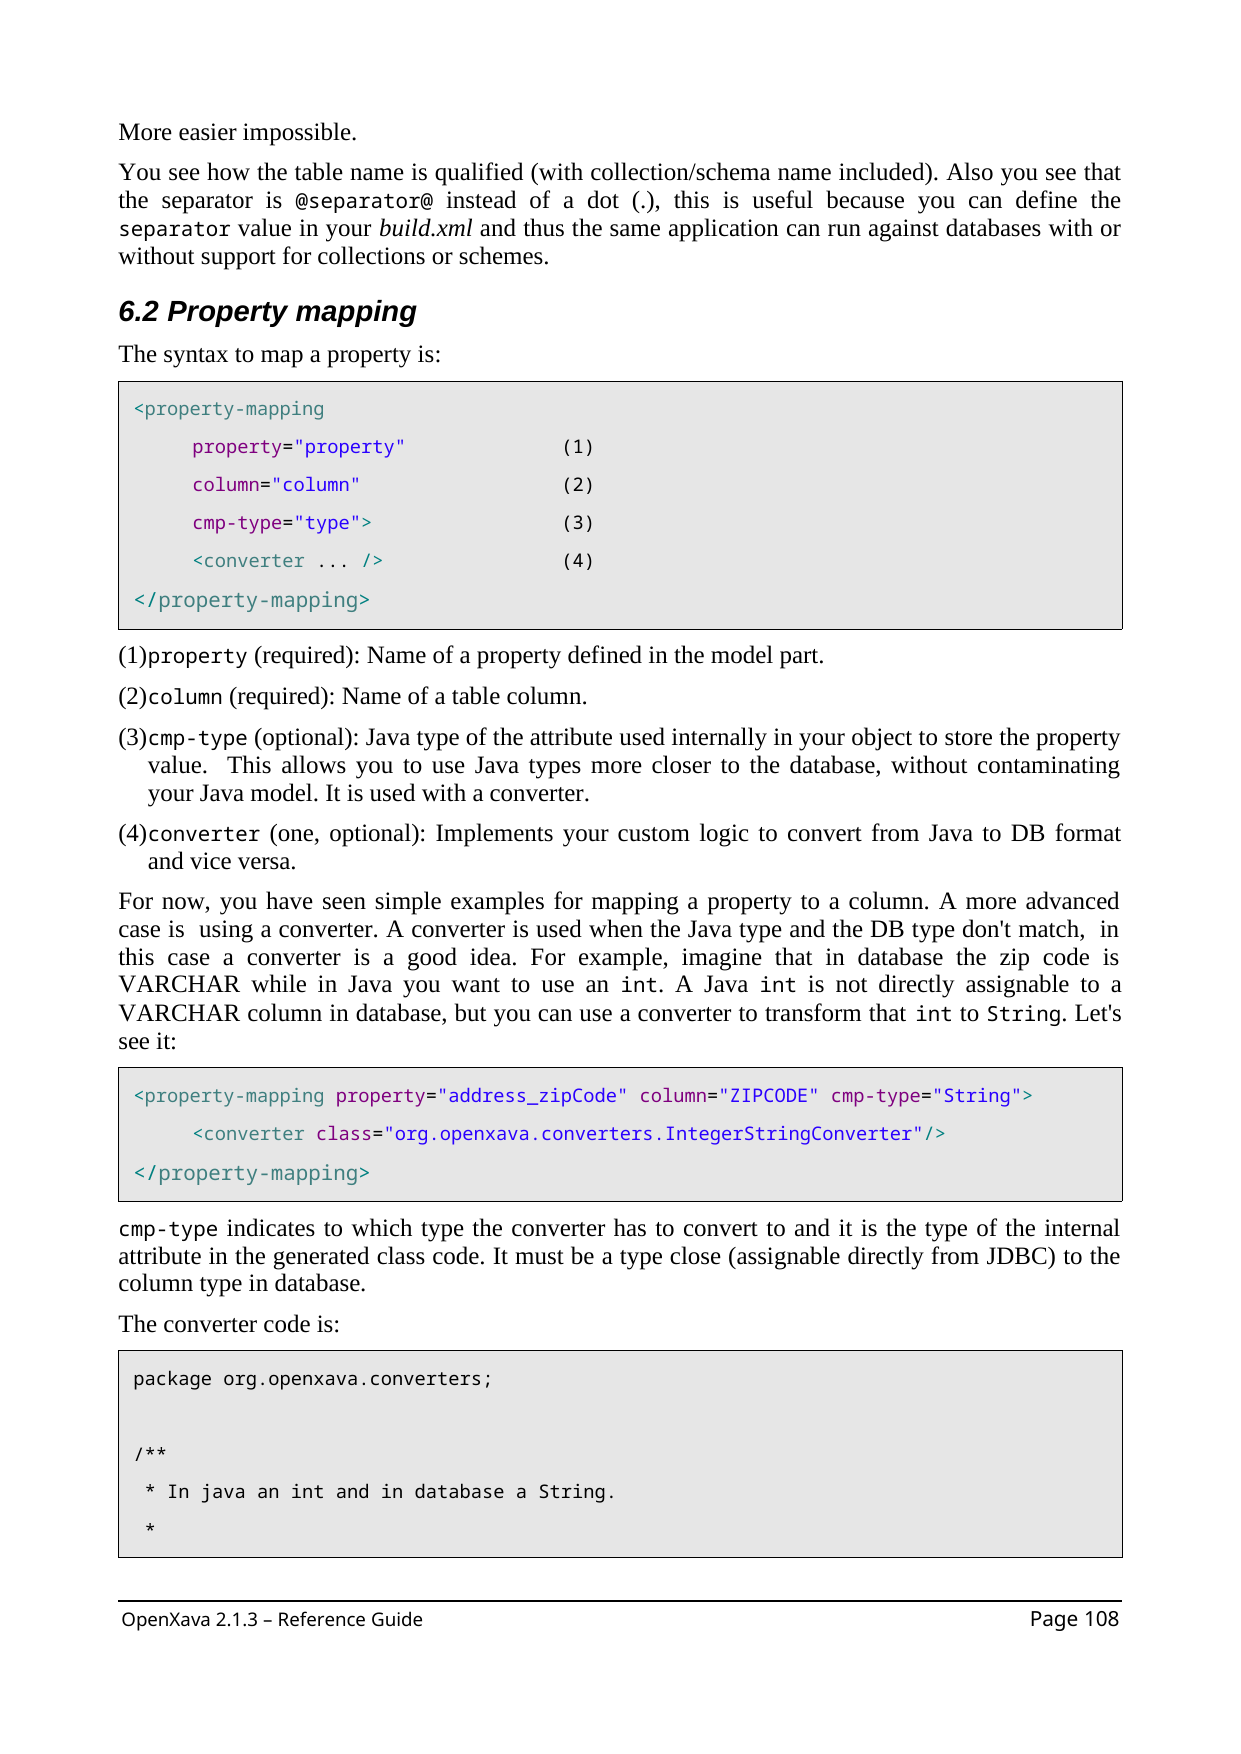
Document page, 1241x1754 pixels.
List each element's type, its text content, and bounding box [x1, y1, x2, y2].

list converter (one, optional): Implements your custom logic to convert from Java to DB format and vice versa. [118, 819, 1122, 875]
text The syntax to map a property is: [118, 340, 1122, 368]
list property (required): Name of a property defined in the model part. [118, 641, 1122, 669]
text <converter ... /> (4) [119, 533, 1122, 571]
text package org.openxava.converters; [119, 1351, 1122, 1388]
text You see how the table name is qualified (with collection/schema name included). Also you see that the separator is @separator@ instead of a dot (.), this is useful because you can define the separator value in your build.xml and thus the same application can run against databases with or without support for collections or schemes. [118, 158, 1122, 270]
text * In java an int and in database a String. [119, 1464, 1122, 1502]
subtitle Property mapping [118, 295, 1122, 328]
text <property-mapping [119, 382, 1122, 419]
text * [119, 1502, 1122, 1557]
text More easier impossible. [118, 118, 1122, 146]
list cmp-type (optional): Java type of the attribute used internally in your object to store the property value. This allows you to use Java types more closer to the database, without contaminating your Java model. It is used with a converter. [118, 723, 1122, 806]
text cmp-type indicates to which type the converter has to convert to and it is the type of the internal attribute in the generated class code. It must be a type close (assignable directly from JDBC) to the column type in database. [118, 1214, 1122, 1297]
text For now, you have seen simple examples for mapping a property to a column. A more advanced case is using a converter. A converter is used when the Java type and the DB type don't match, in this case a converter is a good idea. For example, imagine that in database the zip code is VARCHAR while in Java you want to use an int. A Java int is not directly assignable to a VARCHAR column in database, but you can use a converter to transform that int to String. Let's see it: [118, 887, 1122, 1054]
text column="column" (2) [119, 457, 1122, 495]
text <converter class="org.openxava.converters.IntegerStringConverter"/> [119, 1105, 1122, 1143]
text <property-mapping property="address_zipCode" column="ZIPCODE" cmp-type="String"> [119, 1068, 1122, 1105]
text The converter code is: [118, 1310, 1122, 1337]
list column (required): Name of a table column. [118, 682, 1122, 710]
text cmp-type="type"> (3) [119, 495, 1122, 533]
text /** [119, 1426, 1122, 1464]
text property="property" (1) [119, 419, 1122, 457]
text </property-mapping> [119, 1143, 1122, 1201]
text </property-mapping> [119, 571, 1122, 629]
